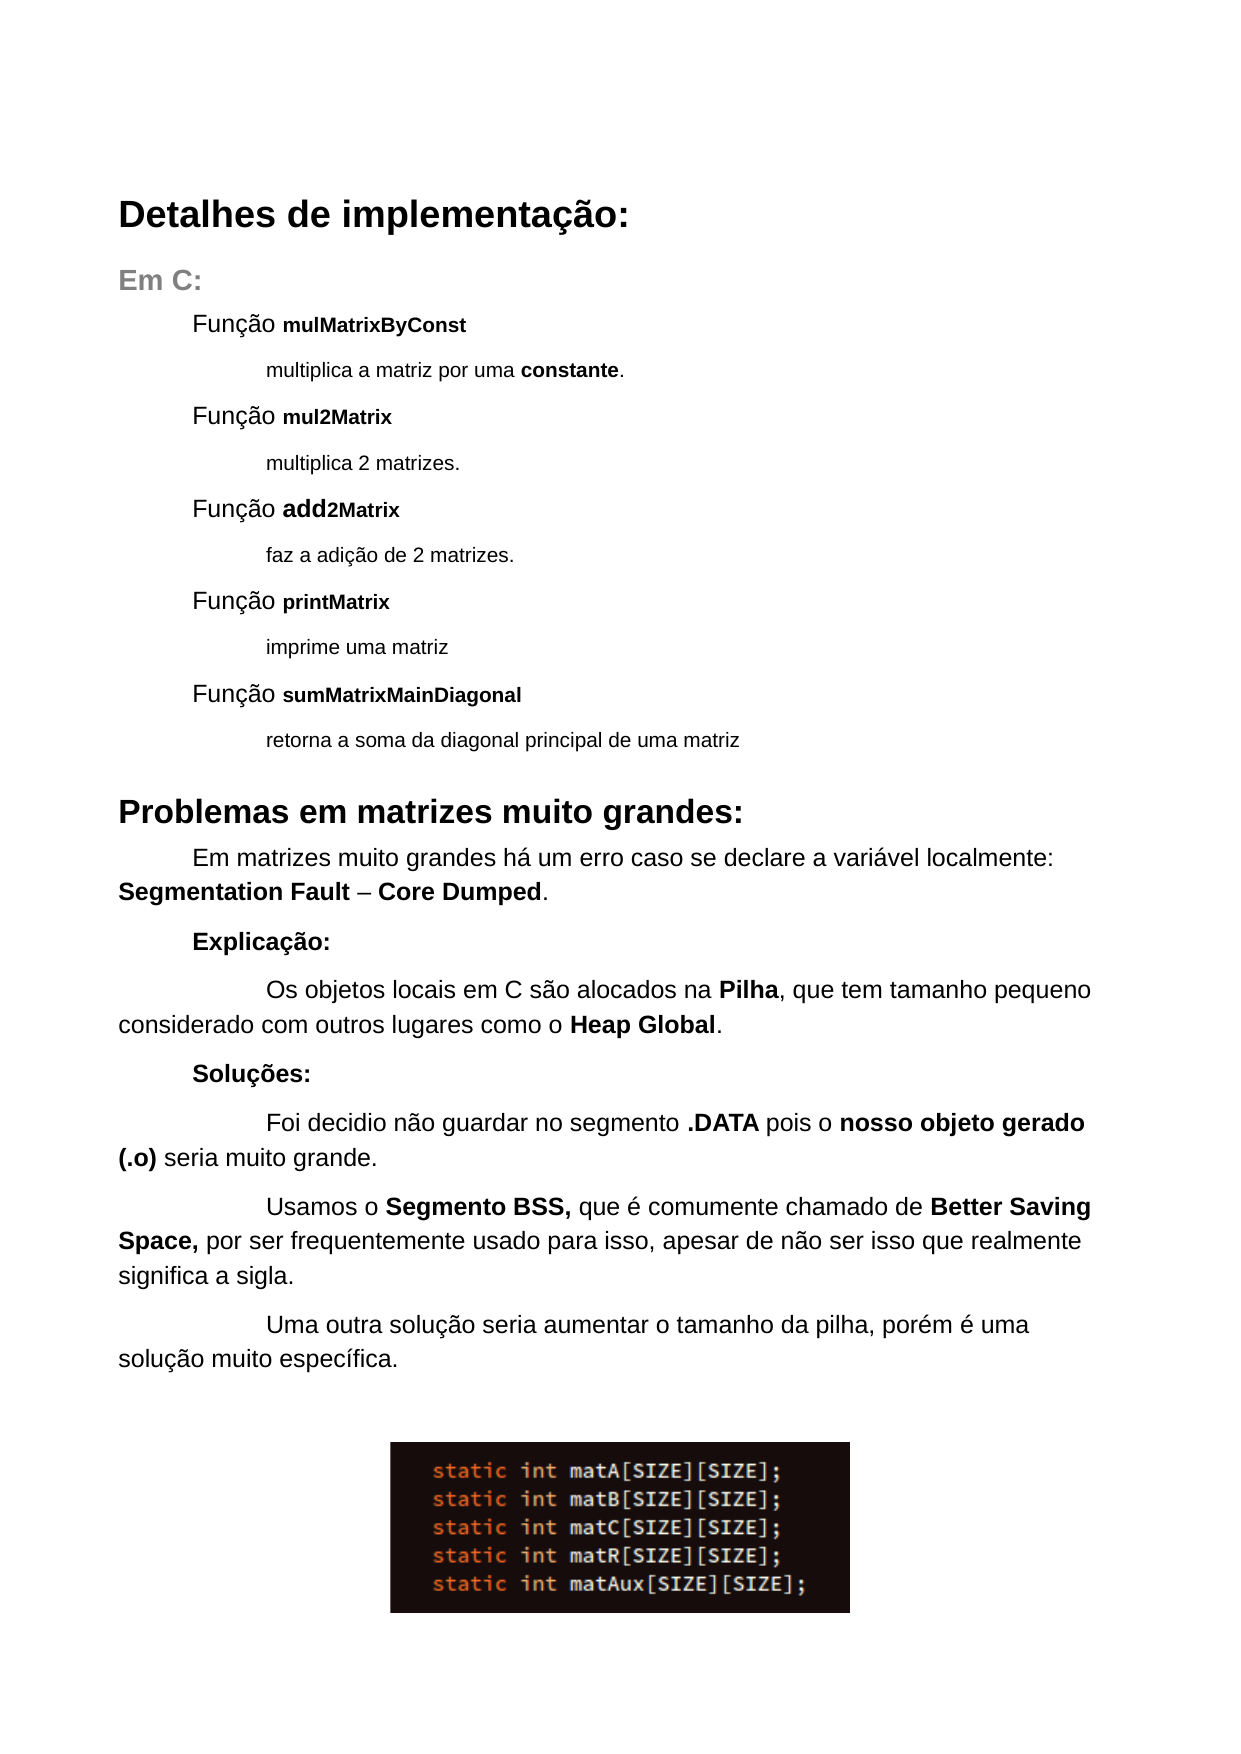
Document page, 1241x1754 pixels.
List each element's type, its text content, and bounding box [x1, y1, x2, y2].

text retorna a soma da diagonal principal de uma matriz [118, 728, 1122, 752]
text Uma outra solução seria aumentar o tamanho da pilha, porém é uma solução muito específica. [118, 1310, 1122, 1373]
text Função mul2Matrix [118, 401, 1122, 430]
text Usamos o Segmento BSS, que é comumente chamado de Better Saving Space, por ser frequentemente usado para isso, apesar de não ser isso que realmente significa a sigla. [118, 1192, 1122, 1289]
text Função add2Matrix [118, 494, 1122, 522]
subtitle Detalhes de implementação: [118, 192, 1122, 236]
text Explicação: [118, 926, 1122, 955]
picture [390, 1442, 850, 1613]
text multiplica 2 matrizes. [118, 450, 1122, 474]
text faz a adição de 2 matrizes. [118, 543, 1122, 567]
text Soluções: [118, 1059, 1122, 1088]
text Foi decidio não guardar no segmento .DATA pois o nosso objeto gerado (.o) seria muito grande. [118, 1108, 1122, 1171]
text Em matrizes muito grandes há um erro caso se declare a variável localmente: Segmentation Fault – Core Dumped. [118, 843, 1122, 906]
subtitle Em C: [118, 263, 1122, 296]
text Função sumMatrixMainDiagonal [118, 678, 1122, 707]
text imprime uma matriz [118, 635, 1122, 659]
text Os objetos locais em C são alocados na Pilha, que tem tamanho pequeno considerado com outros lugares como o Heap Global. [118, 976, 1122, 1039]
text multiplica a matriz por uma constante. [118, 358, 1122, 382]
text Função printMatrix [118, 586, 1122, 615]
subtitle Problemas em matrizes muito grandes: [118, 792, 1122, 830]
text Função mulMatrixByConst [118, 309, 1122, 338]
